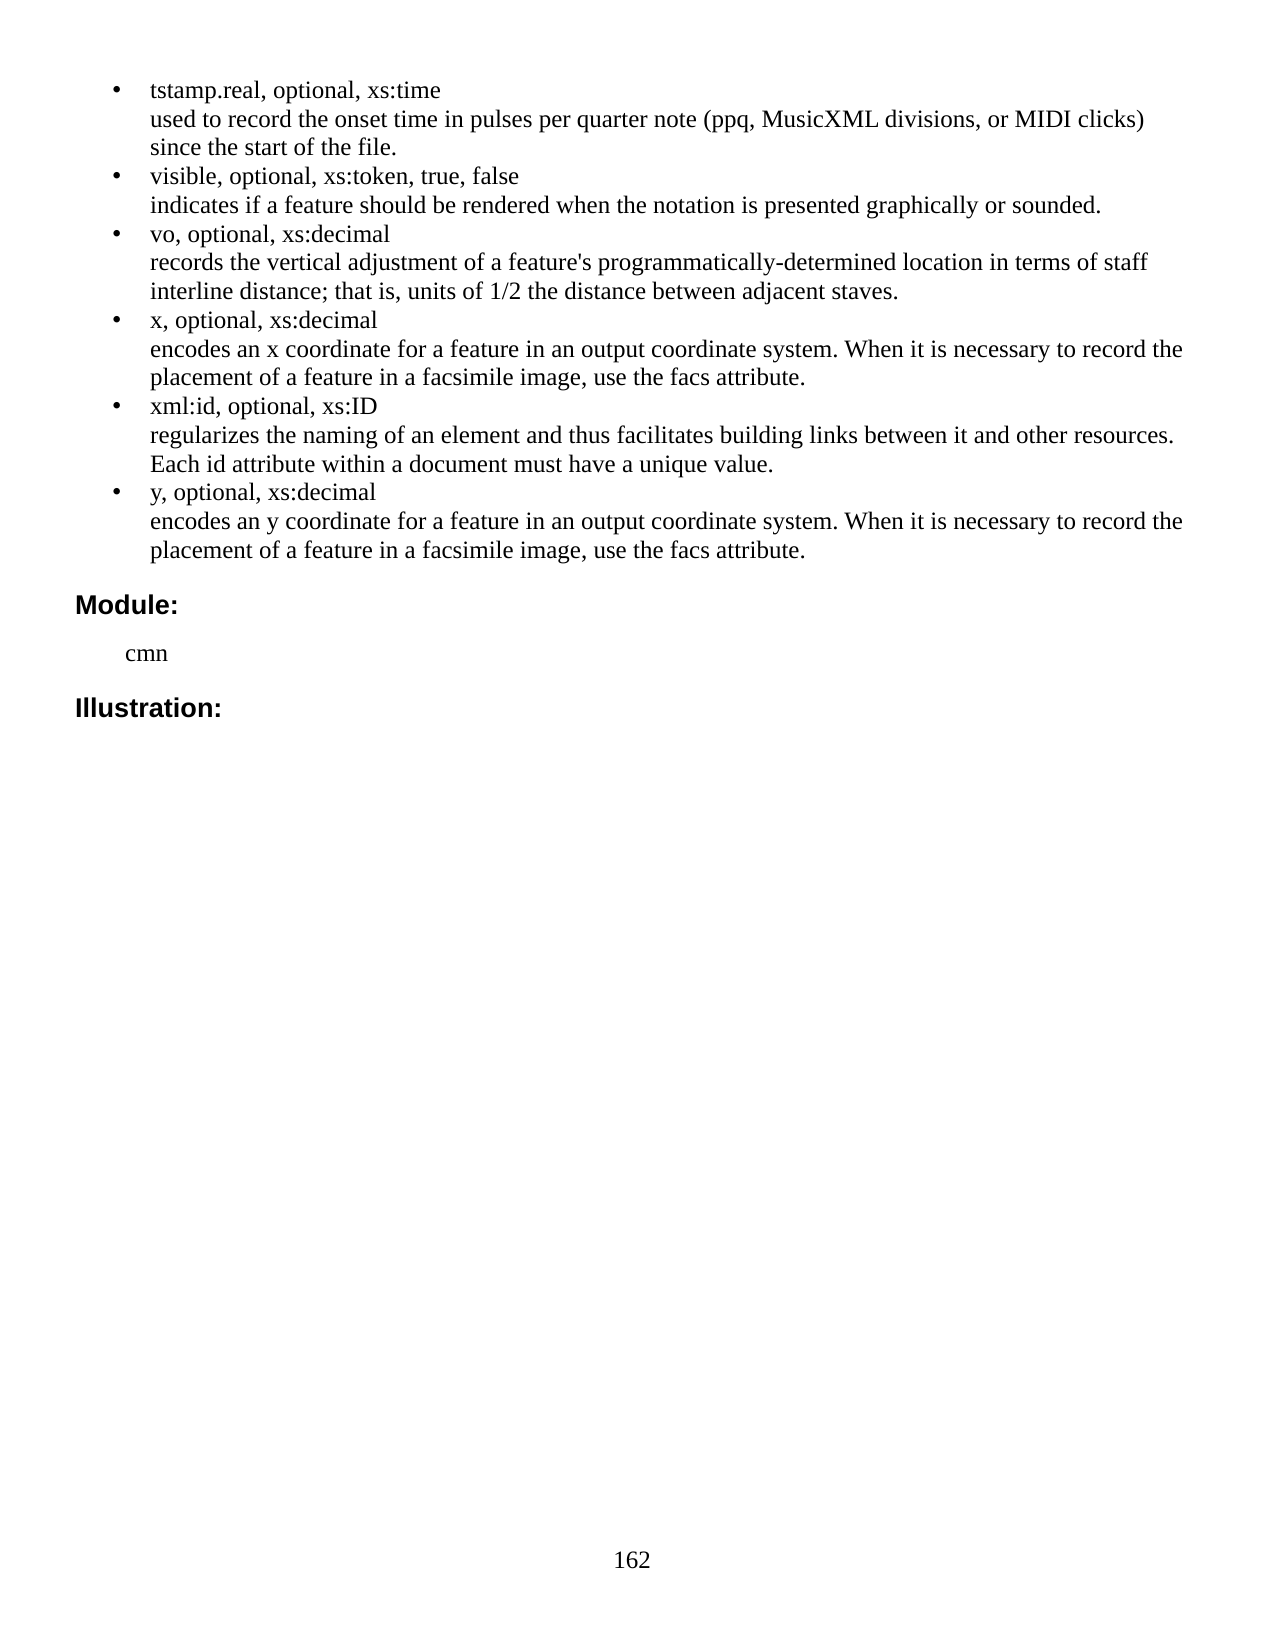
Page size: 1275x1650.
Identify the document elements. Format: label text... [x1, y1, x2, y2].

list tstamp.real, optional, xs:time used to record the onset time in pulses per quarter note (ppq, MusicXML divisions, or MIDI clicks) since the start of the file. [112, 75, 1200, 161]
list visible, optional, xs:token, true, false indicates if a feature should be rendered when the notation is presented graphically or sounded. [112, 161, 1200, 219]
subtitle Module: [75, 589, 1200, 620]
list y, optional, xs:decimal encodes an y coordinate for a feature in an output coordinate system. When it is necessary to record the placement of a feature in a facsimile image, use the facs attribute. [112, 477, 1200, 564]
text cmn [75, 638, 1200, 667]
list xml:id, optional, xs:ID regularizes the naming of an element and thus facilitates building links between it and other resources. Each id attribute within a document must have a unique value. [112, 391, 1200, 477]
list vo, optional, xs:decimal records the vertical adjustment of a feature's programmatically-determined location in terms of staff interline distance; that is, units of 1/2 the distance between adjacent staves. [112, 219, 1200, 305]
list x, optional, xs:decimal encodes an x coordinate for a feature in an output coordinate system. When it is necessary to record the placement of a feature in a facsimile image, use the facs attribute. [112, 305, 1200, 391]
subtitle Illustration: [75, 692, 1200, 723]
